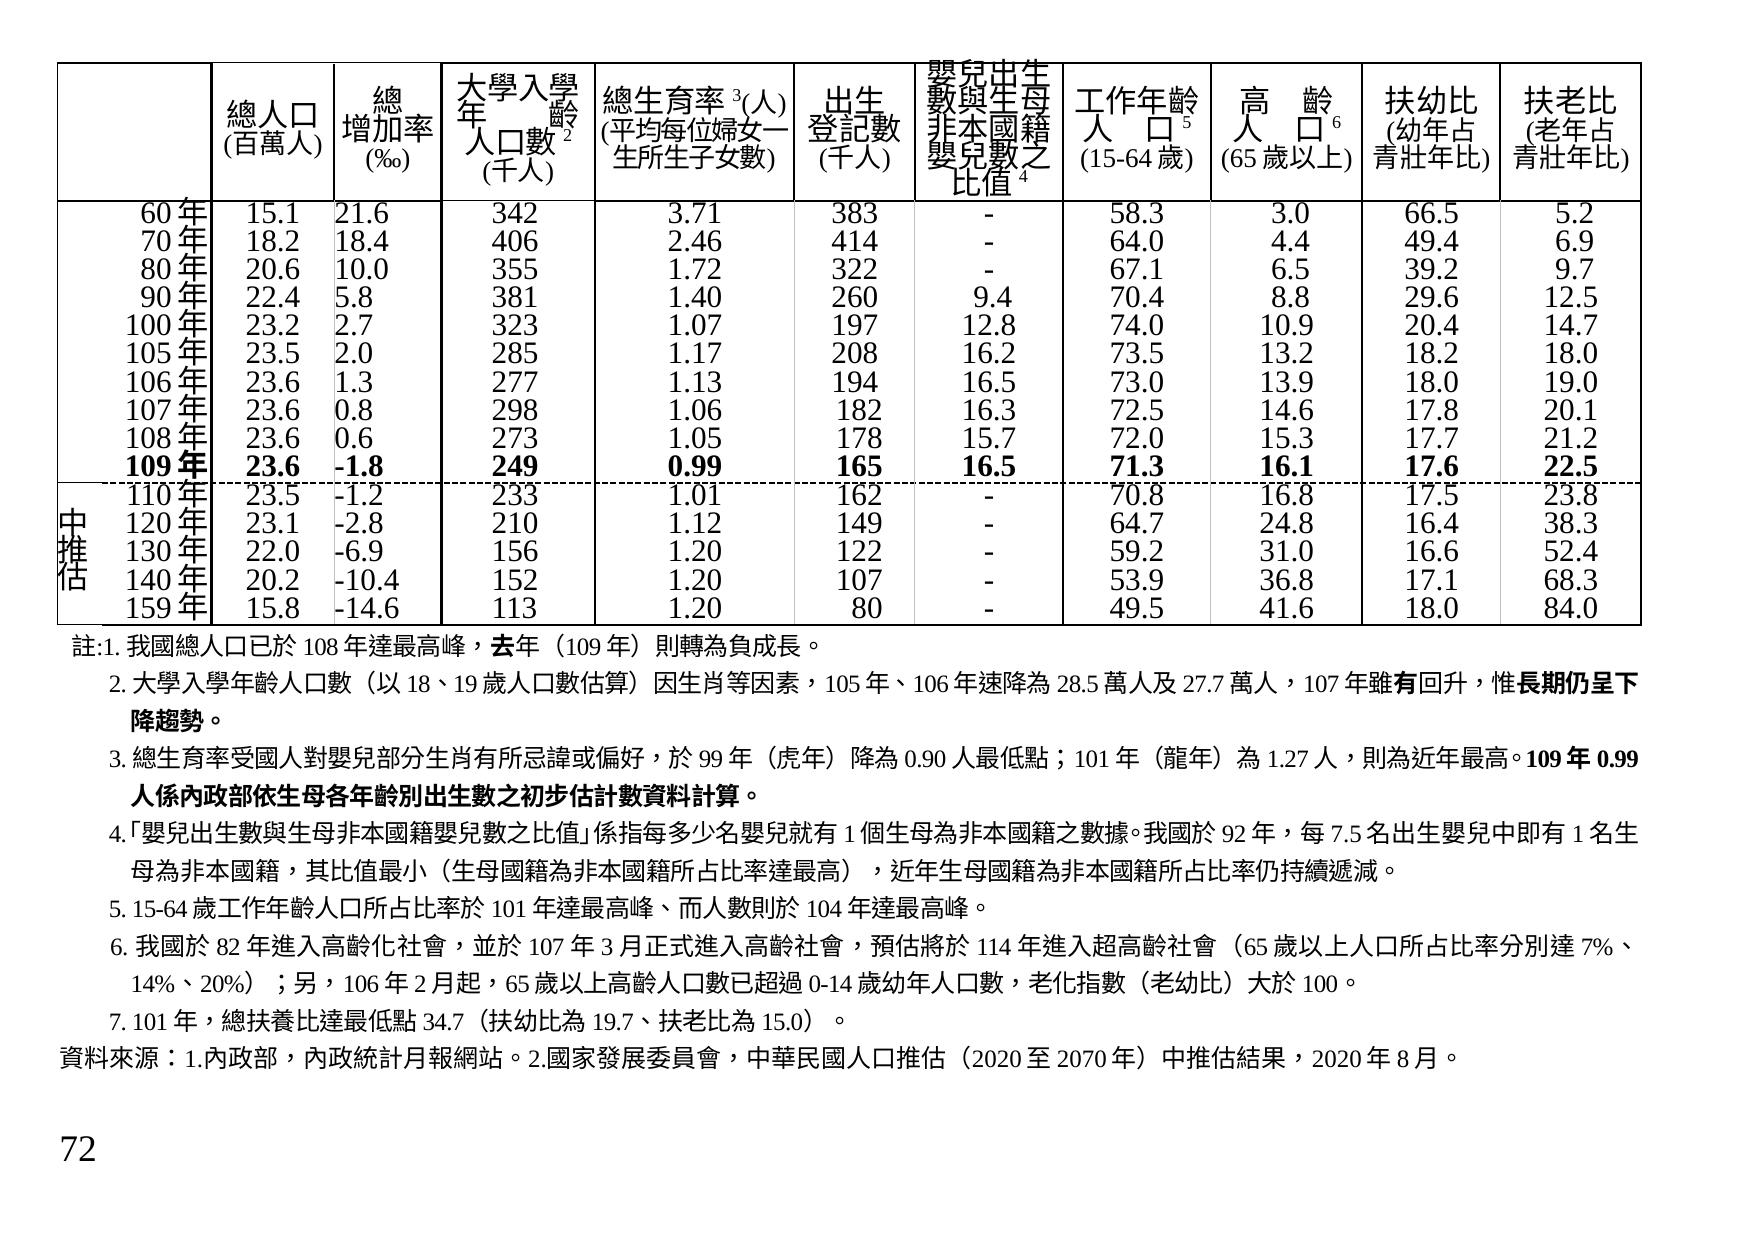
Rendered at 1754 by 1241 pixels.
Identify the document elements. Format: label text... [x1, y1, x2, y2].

table_cell 14.7 [1501, 313, 1640, 341]
table_cell 2.0 [335, 341, 440, 369]
table_cell 381 [443, 285, 594, 313]
table_cell 16.5 [915, 454, 1062, 482]
table_cell -14.6 [335, 595, 440, 623]
table_cell 17.6 [1363, 454, 1500, 482]
table_cell 414 [795, 229, 914, 257]
table_cell -1.8 [335, 454, 440, 482]
table_cell 1.01 [596, 482, 794, 511]
table_cell 122 [795, 539, 914, 567]
table_cell 8.8 [1211, 285, 1361, 313]
table_cell 29.6 [1363, 285, 1500, 313]
table_cell 72.5 [1064, 398, 1210, 426]
table_cell - [915, 511, 1062, 539]
table_cell 31.0 [1211, 539, 1361, 567]
table_cell 323 [443, 313, 594, 341]
table_cell 109年 [102, 454, 210, 482]
table_cell 1.12 [596, 511, 794, 539]
table_cell 16.3 [915, 398, 1062, 426]
table_cell 17.7 [1363, 426, 1500, 454]
table_cell 70.8 [1064, 482, 1210, 511]
table_cell 17.1 [1363, 567, 1500, 595]
table_cell 15.3 [1211, 426, 1361, 454]
table_cell 1.07 [596, 313, 794, 341]
table_cell 162 [795, 482, 914, 511]
text 4.「嬰兒出生數與生母非本國籍嬰兒數之比值」係指每多少名嬰兒就有1個生母為非本國籍之數據。我國於92年，每7.5名出生嬰兒中即有1名生母為非本國籍，其比值最小（生母國籍為非本國籍所占比率達最高），近年生母國籍為非本國籍所占比率仍持續遞減。 [59, 813, 1639, 888]
table_cell 16.8 [1211, 482, 1361, 511]
table_cell 72.0 [1064, 426, 1210, 454]
table_cell 24.8 [1211, 511, 1361, 539]
table_cell 49.5 [1064, 595, 1210, 623]
table_cell -10.4 [335, 567, 440, 595]
table_cell 10.0 [335, 257, 440, 285]
table_cell 13.2 [1211, 341, 1361, 369]
table_cell 107年 [102, 398, 210, 426]
table_cell 12.8 [915, 313, 1062, 341]
table_cell - [915, 595, 1062, 623]
table_cell 159年 [102, 595, 210, 623]
table_cell 6.9 [1501, 229, 1640, 257]
table_cell 18.0 [1363, 369, 1500, 397]
table_cell 64.7 [1064, 511, 1210, 539]
table_cell 2.46 [596, 229, 794, 257]
table_cell 1.20 [596, 595, 794, 623]
table_cell 67.1 [1064, 257, 1210, 285]
table_cell 23.5 [213, 341, 334, 369]
table_cell 22.5 [1501, 454, 1640, 482]
table_cell 18.0 [1363, 595, 1500, 623]
table_cell 20.4 [1363, 313, 1500, 341]
table_cell 5.2 [1501, 202, 1640, 229]
table_cell 1.20 [596, 567, 794, 595]
table_cell 23.5 [213, 482, 334, 511]
table_cell - [915, 567, 1062, 595]
text 資料來源：1.內政部，內政統計月報網站。2.國家發展委員會，中華民國人口推估（2020至2070年）中推估結果，2020年8月。 [59, 1038, 1654, 1076]
table_cell 1.17 [596, 341, 794, 369]
table_cell 中推估 [58, 483, 102, 623]
table_cell 9.7 [1501, 257, 1640, 285]
table_header [58, 64, 210, 199]
table_cell 23.6 [213, 398, 334, 426]
table_cell 260 [795, 285, 914, 313]
table_cell - [915, 482, 1062, 511]
text 3. 總生育率受國人對嬰兒部分生肖有所忌諱或偏好，於99年（虎年）降為0.90人最低點；101年（龍年）為1.27人，則為近年最高。109年0.99人係內政部依生母各年齡別出生數之初步估計數資料計算。 [59, 738, 1639, 813]
table_cell 16.6 [1363, 539, 1500, 567]
table_cell 208 [795, 341, 914, 369]
table_cell 3.0 [1211, 202, 1361, 229]
table_cell 322 [795, 257, 914, 285]
table_cell 64.0 [1064, 229, 1210, 257]
table_cell 90年 [102, 285, 210, 313]
table_cell 52.4 [1501, 539, 1640, 567]
table_cell 18.2 [1363, 341, 1500, 369]
table_cell 71.3 [1064, 454, 1210, 482]
table_cell 12.5 [1501, 285, 1640, 313]
table_cell 16.4 [1363, 511, 1500, 539]
table_cell 383 [795, 202, 914, 229]
table_cell 高 齡 人 口6 (65歲以上) [1212, 64, 1361, 199]
table_cell 總生育率3(人) (平均每位婦女一生所生子女數) [596, 64, 793, 199]
table_cell 16.1 [1211, 454, 1361, 482]
table_cell 3.71 [596, 202, 794, 229]
table_header 大學入學 年 齡 人口數2 (千人) [443, 64, 594, 199]
table_cell 106年 [102, 369, 210, 397]
text 6. 我國於82年進入高齡化社會，並於107年3月正式進入高齡社會，預估將於114年進入超高齡社會（65歲以上人口所占比率分別達7%、14%、20%）；另，106年2月起，65歲以上高齡人口數已超過0-14歲幼年人口數，老化指數（老幼比）大於100。 [59, 926, 1639, 1001]
table_cell 15.8 [213, 595, 334, 623]
table_cell 23.6 [213, 369, 334, 397]
table_cell 16.2 [915, 341, 1062, 369]
table_cell 23.6 [213, 426, 334, 454]
table_cell 152 [443, 567, 594, 595]
table_cell 355 [443, 257, 594, 285]
table_cell 2.7 [335, 313, 440, 341]
table_cell 10.9 [1211, 313, 1361, 341]
table_cell 22.4 [213, 285, 334, 313]
table_cell 18.2 [213, 229, 334, 257]
table_cell 39.2 [1363, 257, 1500, 285]
table_cell -6.9 [335, 539, 440, 567]
table_cell -2.8 [335, 511, 440, 539]
table_cell - [915, 257, 1062, 285]
table_cell 36.8 [1211, 567, 1361, 595]
table_cell 233 [443, 482, 594, 511]
table_cell 73.5 [1064, 341, 1210, 369]
table_cell 108年 [102, 426, 210, 454]
table_cell 總人口 (百萬人) [213, 63, 334, 199]
table_cell 210 [443, 511, 594, 539]
table_cell 107 [795, 567, 914, 595]
table_cell 59.2 [1064, 539, 1210, 567]
table_cell 74.0 [1064, 313, 1210, 341]
table_cell 21.2 [1501, 426, 1640, 454]
table_cell 出生 登記數 (千人) [795, 64, 914, 199]
table_cell 113 [443, 595, 594, 623]
table_cell 298 [443, 398, 594, 426]
table_cell 9.4 [915, 285, 1062, 313]
text 7. 101年，總扶養比達最低點34.7（扶幼比為19.7、扶老比為15.0）。 [59, 1001, 1639, 1038]
table_cell 60年 [102, 202, 210, 229]
table_cell 13.9 [1211, 369, 1361, 397]
table_cell 84.0 [1501, 595, 1640, 623]
table_cell 249 [443, 454, 594, 482]
table_cell 285 [443, 341, 594, 369]
table_cell 0.8 [335, 398, 440, 426]
table_cell [58, 202, 102, 482]
table_cell 156 [443, 539, 594, 567]
table_cell 194 [795, 369, 914, 397]
table_cell - [915, 202, 1062, 229]
table_cell 1.72 [596, 257, 794, 285]
table_cell - [915, 539, 1062, 567]
table_cell 扶老比 (老年占 青壯年比) [1501, 64, 1640, 199]
table_cell 1.20 [596, 539, 794, 567]
table_cell 21.6 [335, 202, 440, 229]
table_cell 總 增加率 (‰) [334, 63, 440, 199]
table_cell 17.5 [1363, 482, 1500, 511]
table_cell 149 [795, 511, 914, 539]
table_cell 扶幼比 (幼年占 青壯年比) [1363, 64, 1499, 199]
table_cell 1.05 [596, 426, 794, 454]
table_cell 1.40 [596, 285, 794, 313]
table_cell 14.6 [1211, 398, 1361, 426]
table_cell 1.13 [596, 369, 794, 397]
table_cell 工作年齡人 口5 (15-64歲) [1064, 64, 1210, 199]
table_cell 23.2 [213, 313, 334, 341]
table_cell 16.5 [915, 369, 1062, 397]
table_cell -1.2 [335, 482, 440, 511]
table_cell - [915, 229, 1062, 257]
text 2. 大學入學年齡人口數（以18、19歲人口數估算）因生肖等因素，105年、106年速降為28.5萬人及27.7萬人，107年雖有回升，惟長期仍呈下降趨勢。 [59, 663, 1639, 738]
table_cell 20.6 [213, 257, 334, 285]
table_cell 277 [443, 369, 594, 397]
table_cell 80年 [102, 257, 210, 285]
table_cell 0.99 [596, 454, 794, 482]
table_cell 17.8 [1363, 398, 1500, 426]
table_cell 273 [443, 426, 594, 454]
table_cell 80 [795, 595, 914, 623]
table_cell 15.7 [915, 426, 1062, 454]
text 5. 15-64歲工作年齡人口所占比率於101年達最高峰、而人數則於104年達最高峰。 [59, 888, 1639, 926]
table_cell 41.6 [1211, 595, 1361, 623]
table_cell 38.3 [1501, 511, 1640, 539]
table_cell 22.0 [213, 539, 334, 567]
table_cell 49.4 [1363, 229, 1500, 257]
table_cell 6.5 [1211, 257, 1361, 285]
table_cell 19.0 [1501, 369, 1640, 397]
table_cell 70.4 [1064, 285, 1210, 313]
table_cell 嬰兒出生數與生母非本國籍嬰兒數之比值4 [916, 64, 1062, 199]
table_cell 68.3 [1501, 567, 1640, 595]
text 註:1. 我國總人口已於108年達最高峰，去年（109年）則轉為負成長。 [59, 626, 1654, 663]
table_cell 73.0 [1064, 369, 1210, 397]
table_cell 406 [443, 229, 594, 257]
table_cell 5.8 [335, 285, 440, 313]
table_cell 18.0 [1501, 341, 1640, 369]
table_cell 105年 [102, 341, 210, 369]
table_cell 0.6 [335, 426, 440, 454]
table_cell 182 [795, 398, 914, 426]
table_cell 120年 [102, 511, 210, 539]
table_cell 58.3 [1064, 202, 1210, 229]
table_cell 165 [795, 454, 914, 482]
table_cell 23.6 [213, 454, 334, 482]
table_cell 342 [443, 201, 594, 229]
table_cell 66.5 [1363, 202, 1500, 229]
table_cell 130年 [102, 539, 210, 567]
table_cell 1.06 [596, 398, 794, 426]
table_cell 197 [795, 313, 914, 341]
table_cell 1.3 [335, 369, 440, 397]
table_cell 70年 [102, 229, 210, 257]
table_cell 4.4 [1211, 229, 1361, 257]
table_cell 178 [795, 426, 914, 454]
table_cell 100年 [102, 313, 210, 341]
table_cell 20.1 [1501, 398, 1640, 426]
table_cell 110年 [102, 482, 210, 511]
table_cell 15.1 [213, 202, 334, 229]
table_cell 23.8 [1501, 482, 1640, 511]
table_cell 18.4 [335, 229, 440, 257]
table_cell 20.2 [213, 567, 334, 595]
table_cell 53.9 [1064, 567, 1210, 595]
table_cell 23.1 [213, 511, 334, 539]
table_cell 140年 [102, 567, 210, 595]
